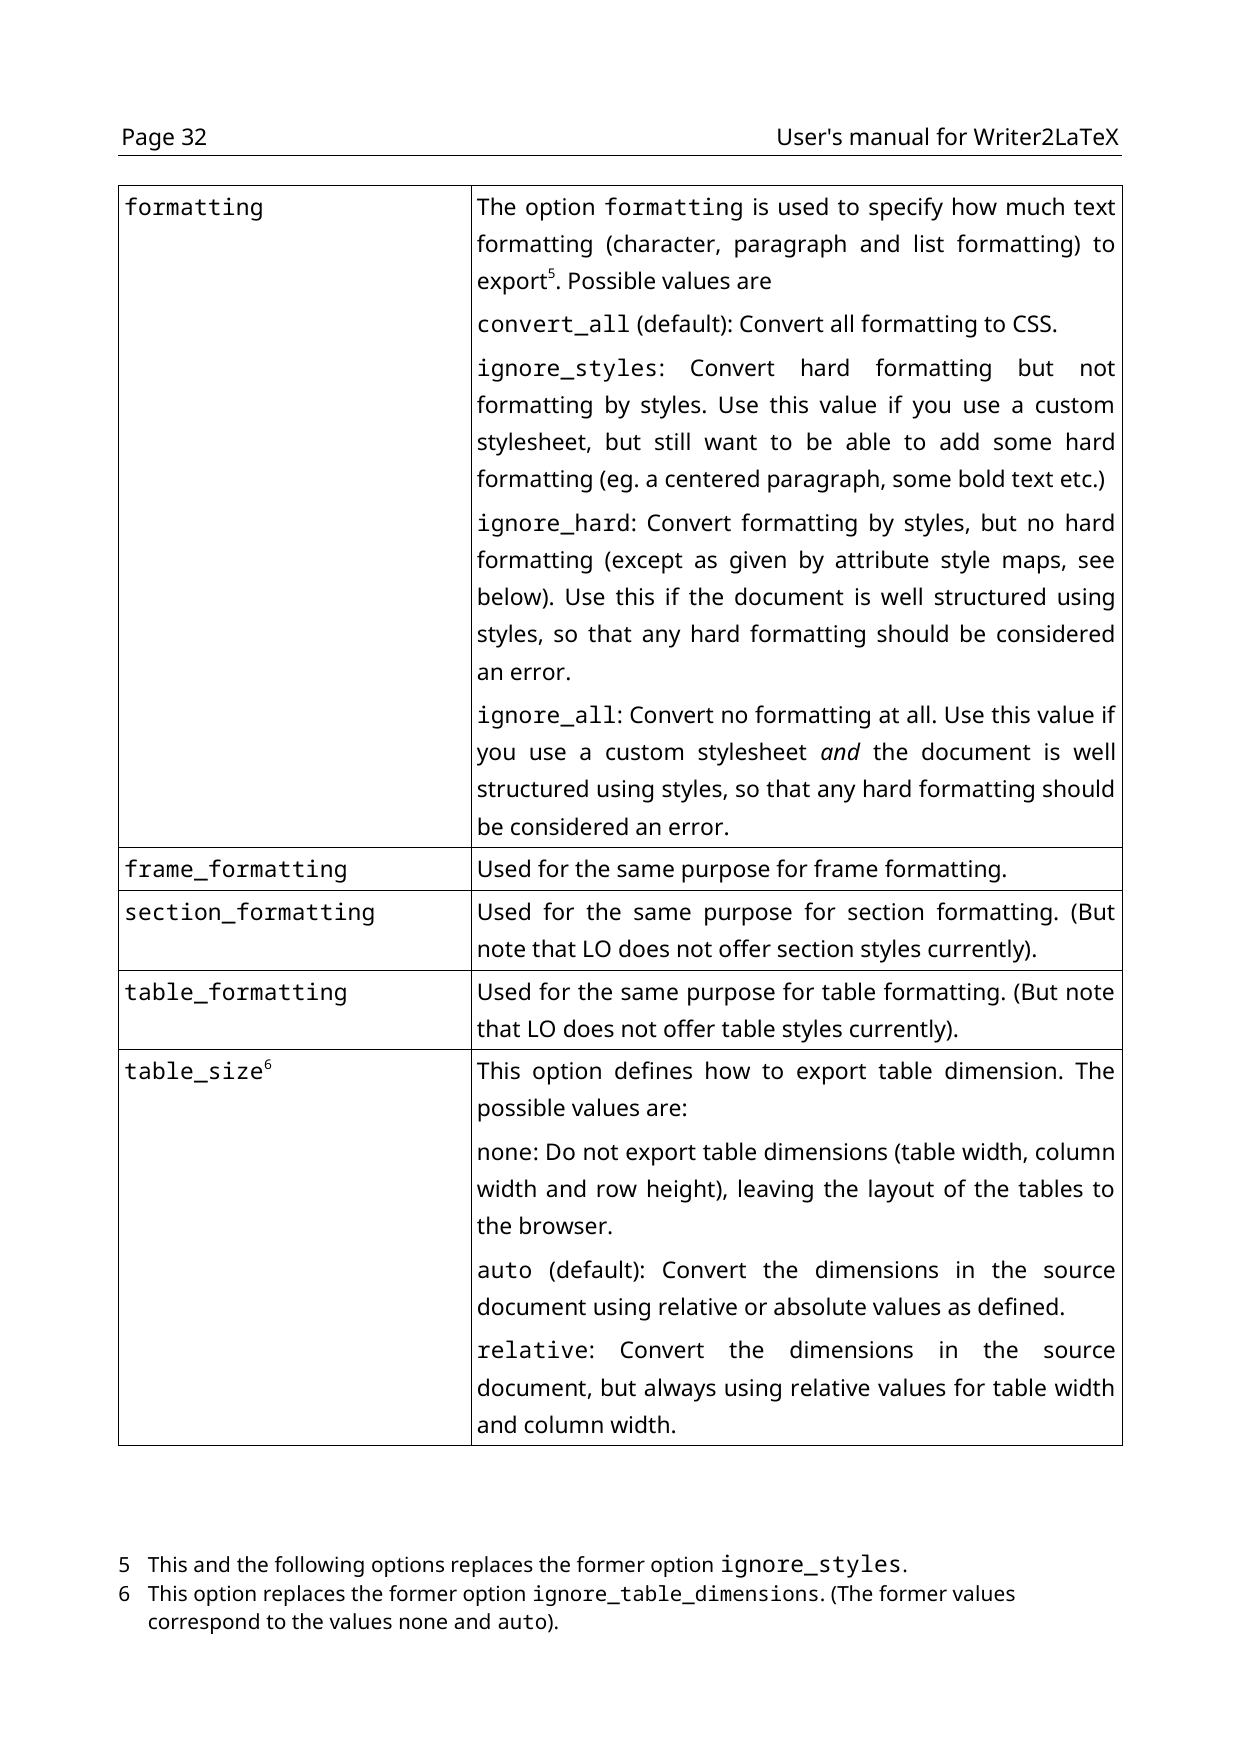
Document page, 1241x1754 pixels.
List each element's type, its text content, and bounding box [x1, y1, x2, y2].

table_cell table_size [119, 1050, 471, 1445]
table_header formatting [119, 186, 471, 847]
table_cell Used for the same purpose for section formatting. (But note that LO does not offer section styles currently). [472, 891, 1122, 970]
table_cell section_formatting [119, 891, 471, 970]
table_cell Used for the same purpose for frame formatting. [472, 848, 1122, 890]
table_cell frame_formatting [119, 848, 471, 890]
table_cell table_formatting [119, 971, 471, 1049]
table_cell Used for the same purpose for table formatting. (But note that LO does not offer table styles currently). [472, 971, 1122, 1049]
table_cell This option defines how to export table dimension. The possible values are: none: Do not export table dimensions (table width, column width and row height), leaving the layout of the tables to the browser. auto (default): Convert the dimensions in the source document using relative or absolute values as defined. relative: Convert the dimensions in the source document, but always using relative values for table width and column width. [472, 1050, 1122, 1445]
table_header The option formatting is used to specify how much text formatting (character, paragraph and list formatting) to export. Possible values are convert_all (default): Convert all formatting to CSS. ignore_styles: Convert hard formatting but not formatting by styles. Use this value if you use a custom stylesheet, but still want to be able to add some hard formatting (eg. a centered paragraph, some bold text etc.) ignore_hard: Convert formatting by styles, but no hard formatting (except as given by attribute style maps, see below). Use this if the document is well structured using styles, so that any hard formatting should be considered an error. ignore_all: Convert no formatting at all. Use this value if you use a custom stylesheet and the document is well structured using styles, so that any hard formatting should be considered an error. [472, 186, 1122, 847]
